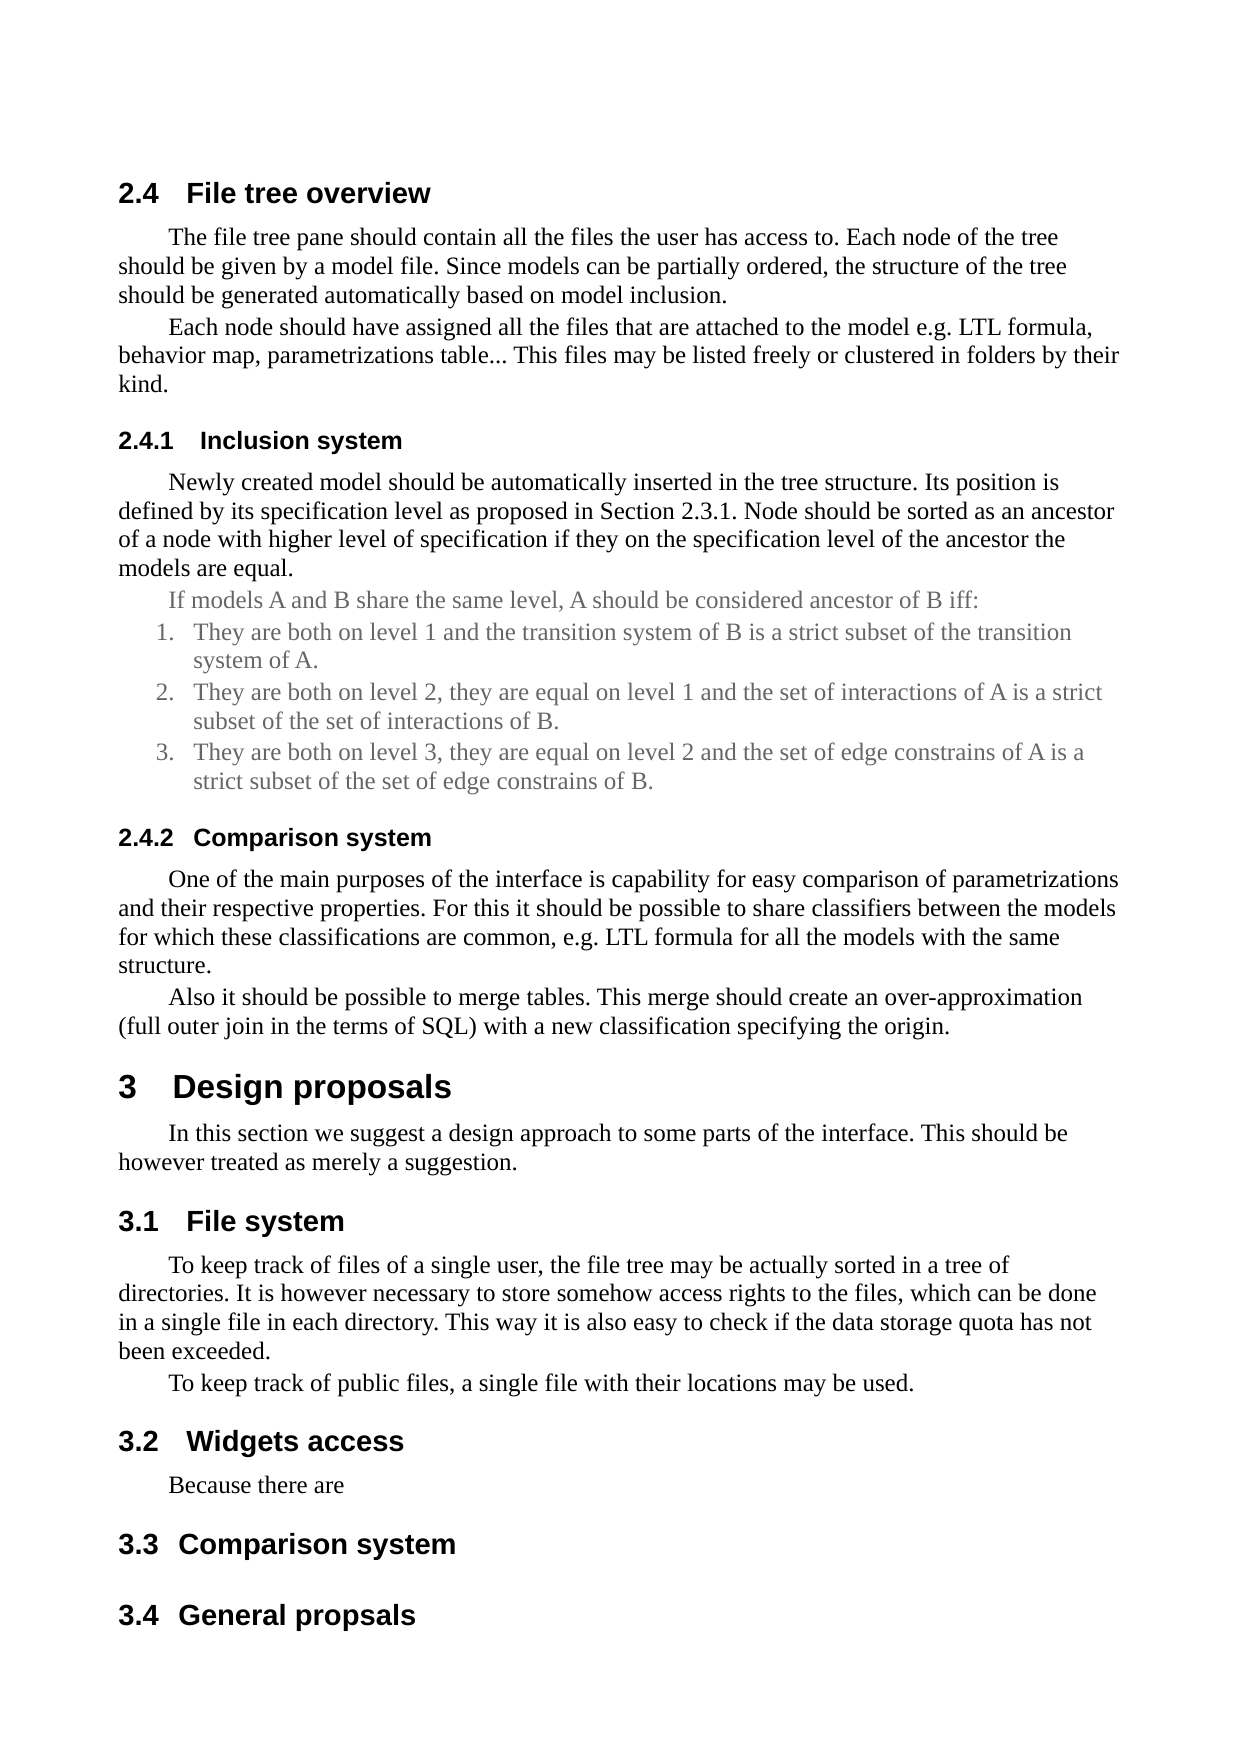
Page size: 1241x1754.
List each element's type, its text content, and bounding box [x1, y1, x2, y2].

subtitle Widgets access [118, 1424, 1122, 1458]
text To keep track of files of a single user, the file tree may be actually sorted in a tree of directories. It is however necessary to store somehow access rights to the files, which can be done in a single file in each directory. This way it is also easy to check if the data storage quota has not been exceeded. [118, 1250, 1122, 1365]
text Also it should be possible to merge tables. This merge should create an over-approximation (full outer join in the terms of SQL) with a new classification specifying the origin. [118, 982, 1122, 1039]
subtitle File system [118, 1204, 1122, 1237]
subtitle Comparison system [118, 1527, 1122, 1561]
text Newly created model should be automatically inserted in the tree structure. Its position is defined by its specification level as proposed in Section 2.3.1. Node should be sorted as an ancestor of a node with higher level of specification if they on the specification level of the ancestor the models are equal. [118, 467, 1122, 582]
list They are both on level 2, they are equal on level 1 and the set of interactions of A is a strict subset of the set of interactions of B. [156, 677, 1122, 734]
text Each node should have assigned all the files that are attached to the model e.g. LTL formula, behavior map, parametrizations table... This files may be listed freely or clustered in folders by their kind. [118, 312, 1122, 398]
subtitle File tree overview [118, 176, 1122, 210]
text One of the main purposes of the interface is capability for easy comparison of parametrizations and their respective properties. For this it should be possible to share classifiers between the models for which these classifications are common, e.g. LTL formula for all the models with the same structure. [118, 864, 1122, 979]
subtitle Design proposals [118, 1067, 1122, 1106]
subtitle Comparison system [118, 823, 1122, 852]
text In this section we suggest a design approach to some parts of the interface. This should be however treated as merely a suggestion. [118, 1118, 1122, 1176]
subtitle General propsals [118, 1598, 1122, 1632]
text The file tree pane should contain all the files the user has access to. Each node of the tree should be given by a model file. Since models can be partially ordered, the structure of the tree should be generated automatically based on model inclusion. [118, 222, 1122, 309]
text If models A and B share the same level, A should be considered ancestor of B iff: [118, 585, 1122, 614]
text To keep track of public files, a single file with their locations may be used. [118, 1368, 1122, 1396]
list They are both on level 1 and the transition system of B is a strict subset of the transition system of A. [156, 617, 1122, 674]
list They are both on level 3, they are equal on level 2 and the set of edge constrains of A is a strict subset of the set of edge constrains of B. [156, 737, 1122, 795]
text Because there are [118, 1470, 1122, 1499]
subtitle Inclusion system [118, 426, 1122, 454]
